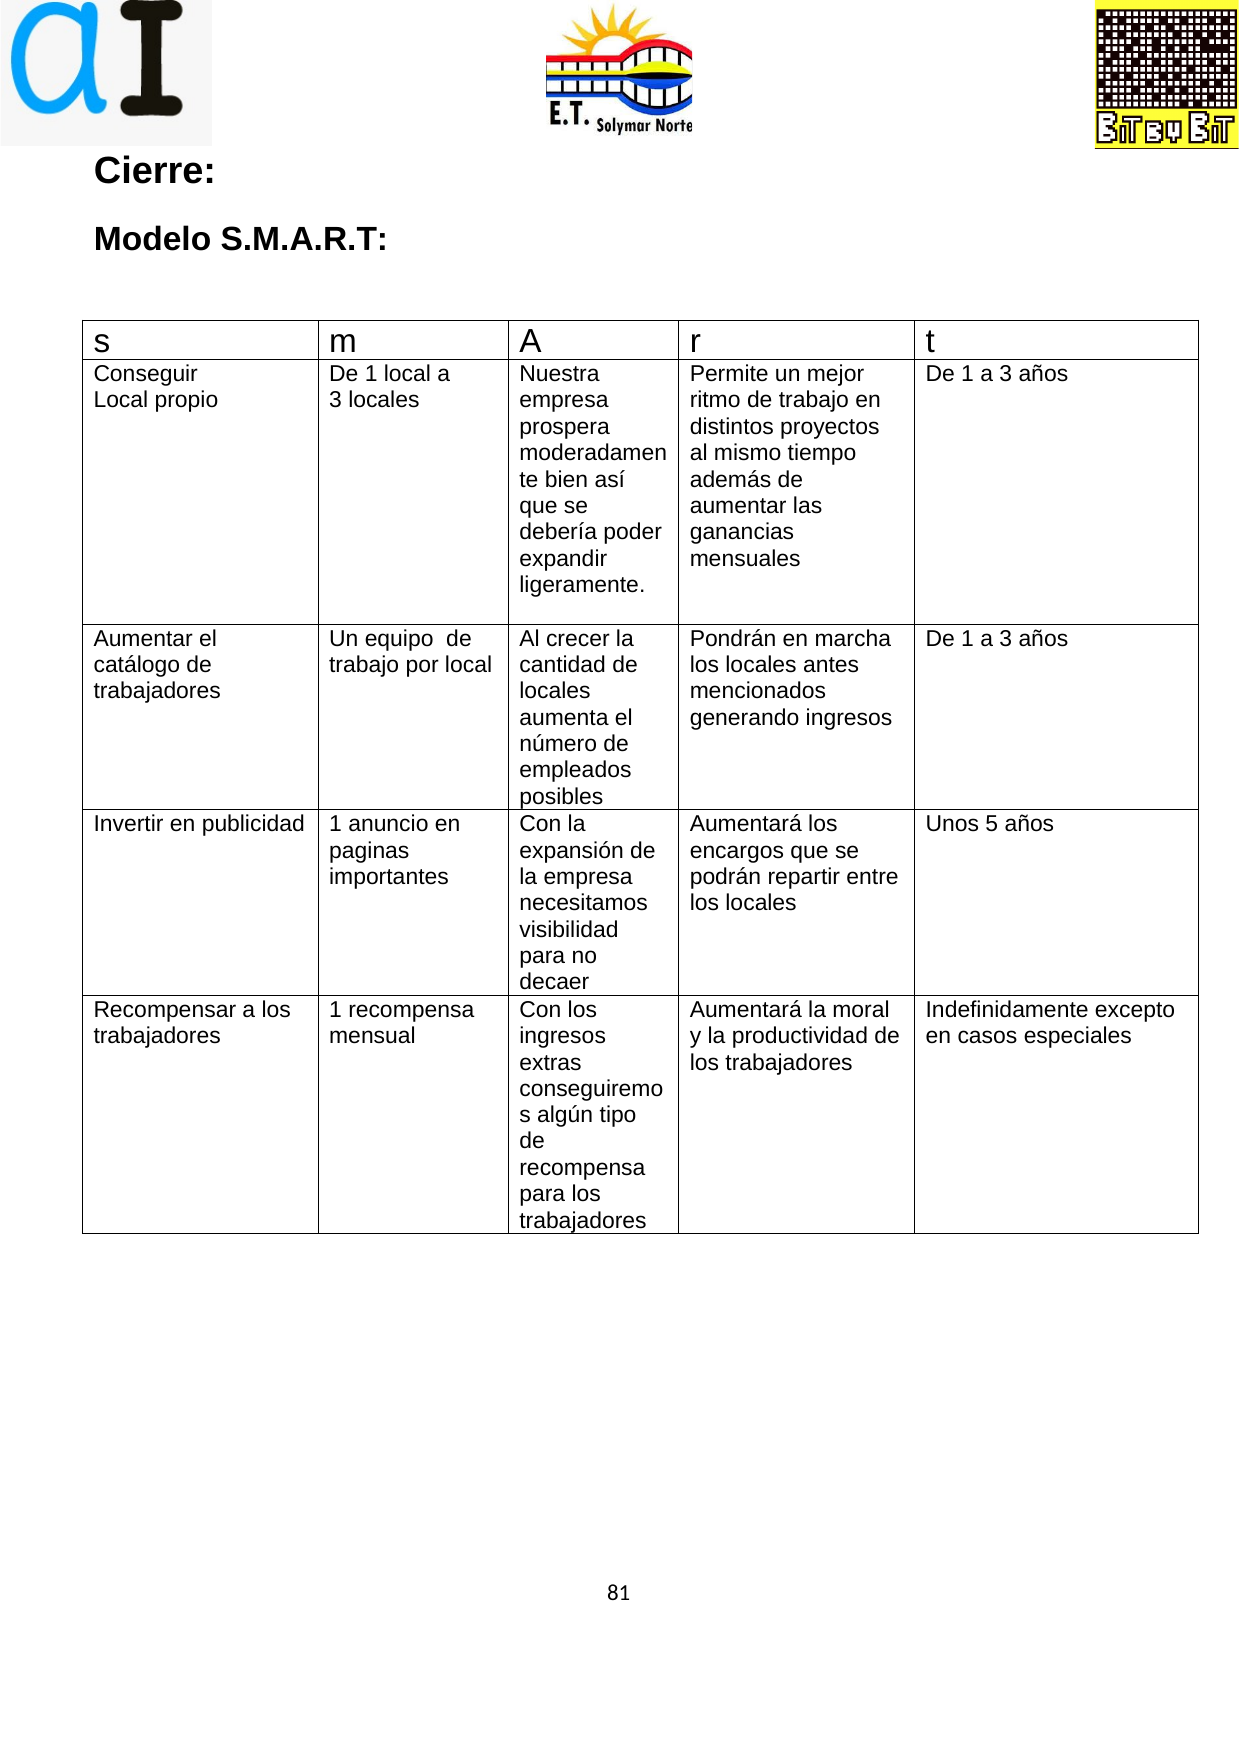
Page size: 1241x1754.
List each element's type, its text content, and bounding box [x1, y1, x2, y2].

picture [1094, 0, 1239, 149]
subtitle Cierre: [94, 148, 1143, 191]
table_cell Conseguir Local propio [83, 360, 318, 624]
table_cell Permite un mejor ritmo de trabajo en distintos proyectos al mismo tiempo además de aumentar las ganancias mensuales [679, 360, 914, 624]
table_cell Invertir en publicidad [83, 810, 318, 995]
table_cell Aumentará los encargos que se podrán repartir entre los locales [679, 810, 914, 995]
table_header r [679, 321, 914, 359]
table_header m [319, 321, 508, 359]
table_cell Aumentará la moral y la productividad de los trabajadores [679, 996, 914, 1233]
picture [0, 0, 212, 146]
table_cell De 1 local a 3 locales [319, 360, 508, 624]
table_cell Con los ingresos extras conseguiremos algún tipo de recompensa para los trabajadores [509, 996, 678, 1233]
table_cell Indefinidamente excepto en casos especiales [915, 996, 1198, 1233]
table_cell Recompensar a los trabajadores [83, 996, 318, 1233]
table_header t [915, 321, 1198, 359]
table_cell 1 anuncio en paginas importantes [319, 810, 508, 995]
table_cell Nuestra empresa prospera moderadamente bien así que se debería poder expandir ligeramente. [509, 360, 678, 624]
subtitle Modelo S.M.A.R.T: [94, 218, 1143, 257]
table_cell Pondrán en marcha los locales antes mencionados generando ingresos [679, 625, 914, 809]
table_cell Con la expansión de la empresa necesitamos visibilidad para no decaer [509, 810, 678, 995]
table_cell Al crecer la cantidad de locales aumenta el número de empleados posibles [509, 625, 678, 809]
table_header A [509, 321, 678, 359]
table_header s [83, 321, 318, 359]
table_cell De 1 a 3 años [915, 360, 1198, 624]
table_cell Unos 5 años [915, 810, 1198, 995]
table_cell De 1 a 3 años [915, 625, 1198, 809]
picture [546, 0, 693, 146]
table_cell 1 recompensa mensual [319, 996, 508, 1233]
table_cell Un equipo de trabajo por local [319, 625, 508, 809]
table_cell Aumentar el catálogo de trabajadores [83, 625, 318, 809]
